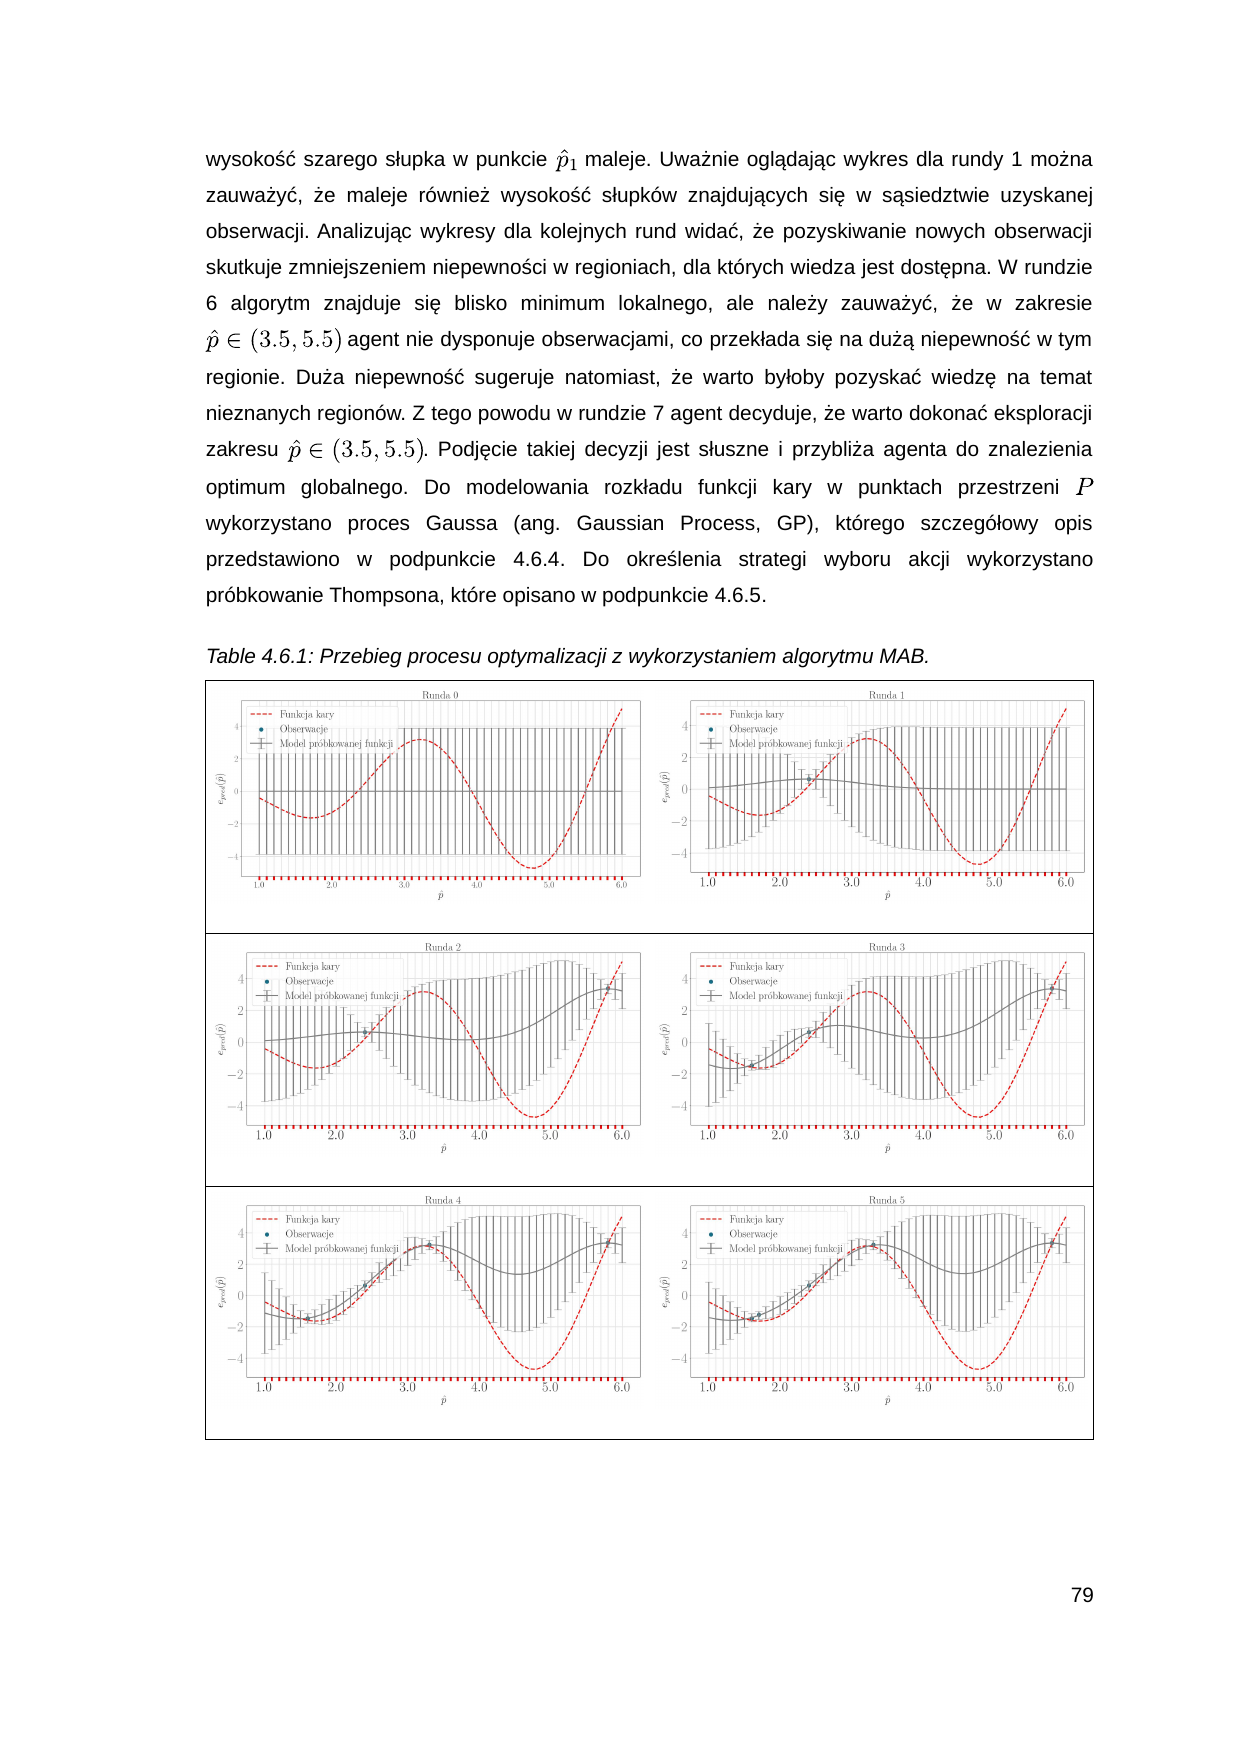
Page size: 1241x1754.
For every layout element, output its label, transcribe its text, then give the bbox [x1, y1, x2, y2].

table_header [650, 681, 1093, 933]
text Table 4.6.1: Przebieg procesu optymalizacji z wykorzystaniem algorytmu MAB. [206, 644, 1093, 668]
picture [655, 940, 1088, 1157]
picture [211, 1192, 644, 1409]
text wysokość szarego słupka w punkcie maleje. Uważnie oglądając wykres dla rundy 1 można zauważyć, że maleje również wysokość słupków znajdujących się w sąsiedztwie uzyskanej obserwacji. Analizując wykresy dla kolejnych rund widać, że pozyskiwanie nowych obserwacji skutkuje zmniejszeniem niepewności w regioniach, dla których wiedza jest dostępna. W rundzie 6 algorytm znajduje się blisko minimum lokalnego, ale należy zauważyć, że w zakresie agent nie dysponuje obserwacjami, co przekłada się na dużą niepewność w tym regionie. Duża niepewność sugeruje natomiast, że warto byłoby pozyskać wiedzę na temat nieznanych regionów. Z tego powodu w rundzie 7 agent decyduje, że warto dokonać eksploracji zakresu . Podjęcie takiej decyzji jest słuszne i przybliża agenta do znalezienia optimum globalnego. Do modelowania rozkładu funkcji kary w punktach przestrzeni wykorzystano proces Gaussa (ang. Gaussian Process, GP), którego szczegółowy opis przedstawiono w podpunkcie 4.6.4. Do określenia strategi wyboru akcji wykorzystano próbkowanie Thompsona, które opisano w podpunkcie 4.6.5. [206, 147, 1093, 607]
picture [211, 940, 644, 1157]
table_cell [206, 1187, 649, 1438]
picture [655, 687, 1088, 904]
table_cell [206, 934, 649, 1186]
table_cell [650, 1187, 1093, 1438]
picture [655, 1192, 1088, 1409]
table_cell [650, 934, 1093, 1186]
picture [211, 687, 644, 904]
table_header [206, 681, 649, 933]
